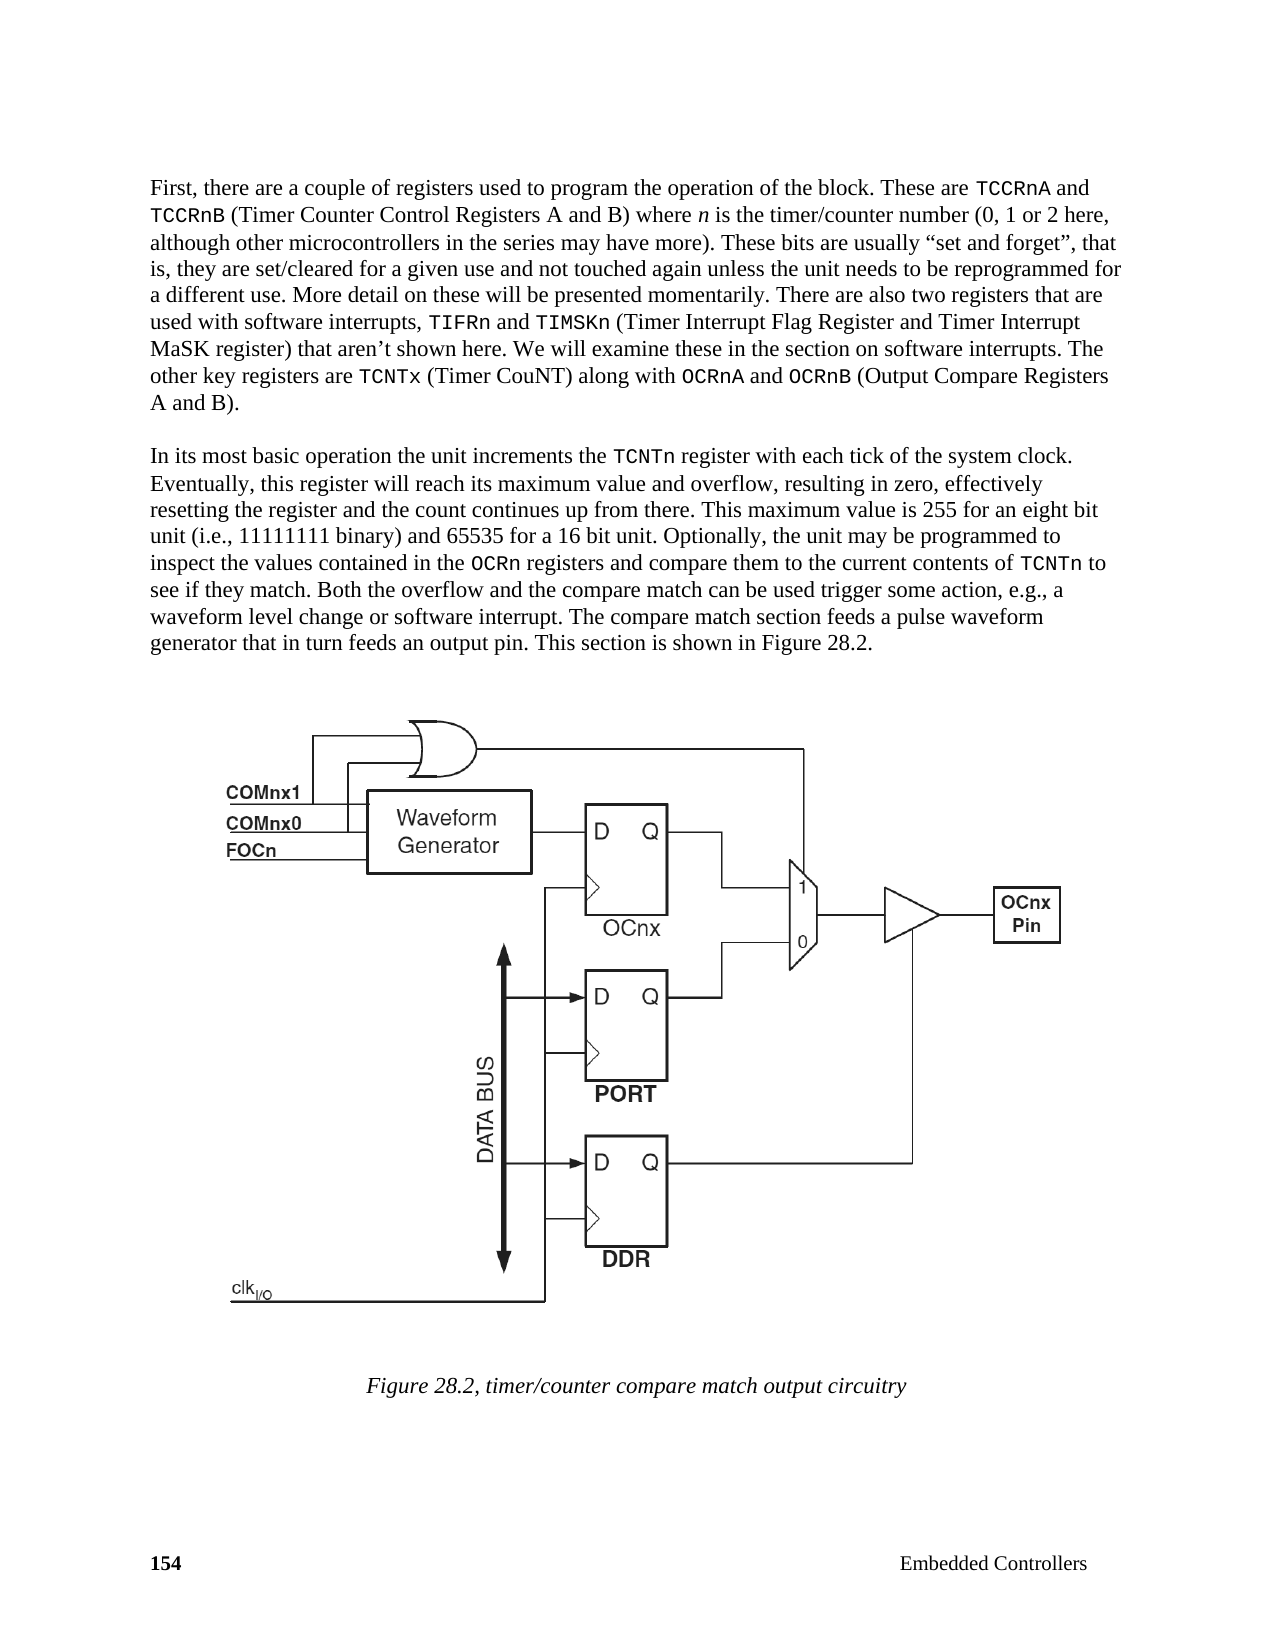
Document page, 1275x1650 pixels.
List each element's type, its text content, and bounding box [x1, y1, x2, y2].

text Figure 28.2, timer/counter compare match output circuitry [150, 1372, 1125, 1399]
text In its most basic operation the unit increments the TCNTn register with each tick of the system clock. Eventually, this register will reach its maximum value and overflow, resulting in zero, effectively resetting the register and the count continues up from there. This maximum value is 255 for an eight bit unit (i.e., 11111111 binary) and 65535 for a 16 bit unit. Optionally, the unit may be programmed to inspect the values contained in the OCRn registers and compare them to the current contents of TCNTn to see if they match. Both the overflow and the compare match can be used trigger some action, e.g., a waveform level change or software interrupt. The compare match section feeds a pulse waveform generator that in turn feeds an output pin. This section is shown in Figure 28.2. [150, 442, 1125, 656]
picture [200, 709, 1075, 1314]
text First, there are a couple of registers used to program the operation of the block. These are TCCRnA and TCCRnB (Timer Counter Control Registers A and B) where n is the timer/counter number (0, 1 or 2 here, although other microcontrollers in the series may have more). These bits are usually “set and forget”, that is, they are set/cleared for a given use and not touched again unless the unit needs to be reprogrammed for a different use. More detail on these will be presented momentarily. There are also two registers that are used with software interrupts, TIFRn and TIMSKn (Timer Interrupt Flag Register and Timer Interrupt MaSK register) that aren’t shown here. We will examine these in the section on software interrupts. The other key registers are TCNTx (Timer CouNT) along with OCRnA and OCRnB (Output Compare Registers A and B). [150, 174, 1125, 416]
